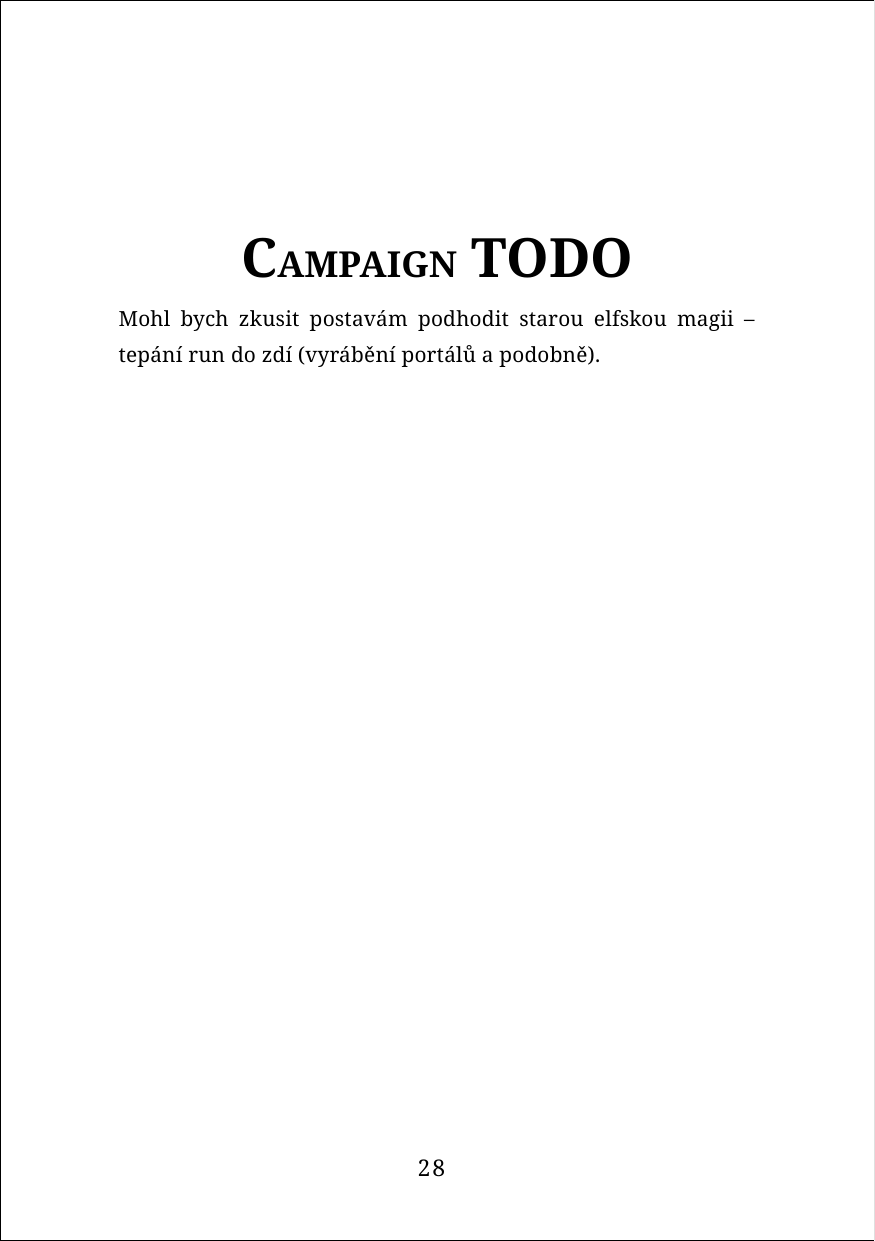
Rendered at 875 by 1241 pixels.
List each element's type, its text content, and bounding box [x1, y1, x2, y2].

text Mohl bych zkusit postavám podhodit starou elfskou magii – tepání run do zdí (vyrábění portálů a podobně). [118, 304, 756, 368]
subtitle Campaign TODO [118, 219, 756, 293]
